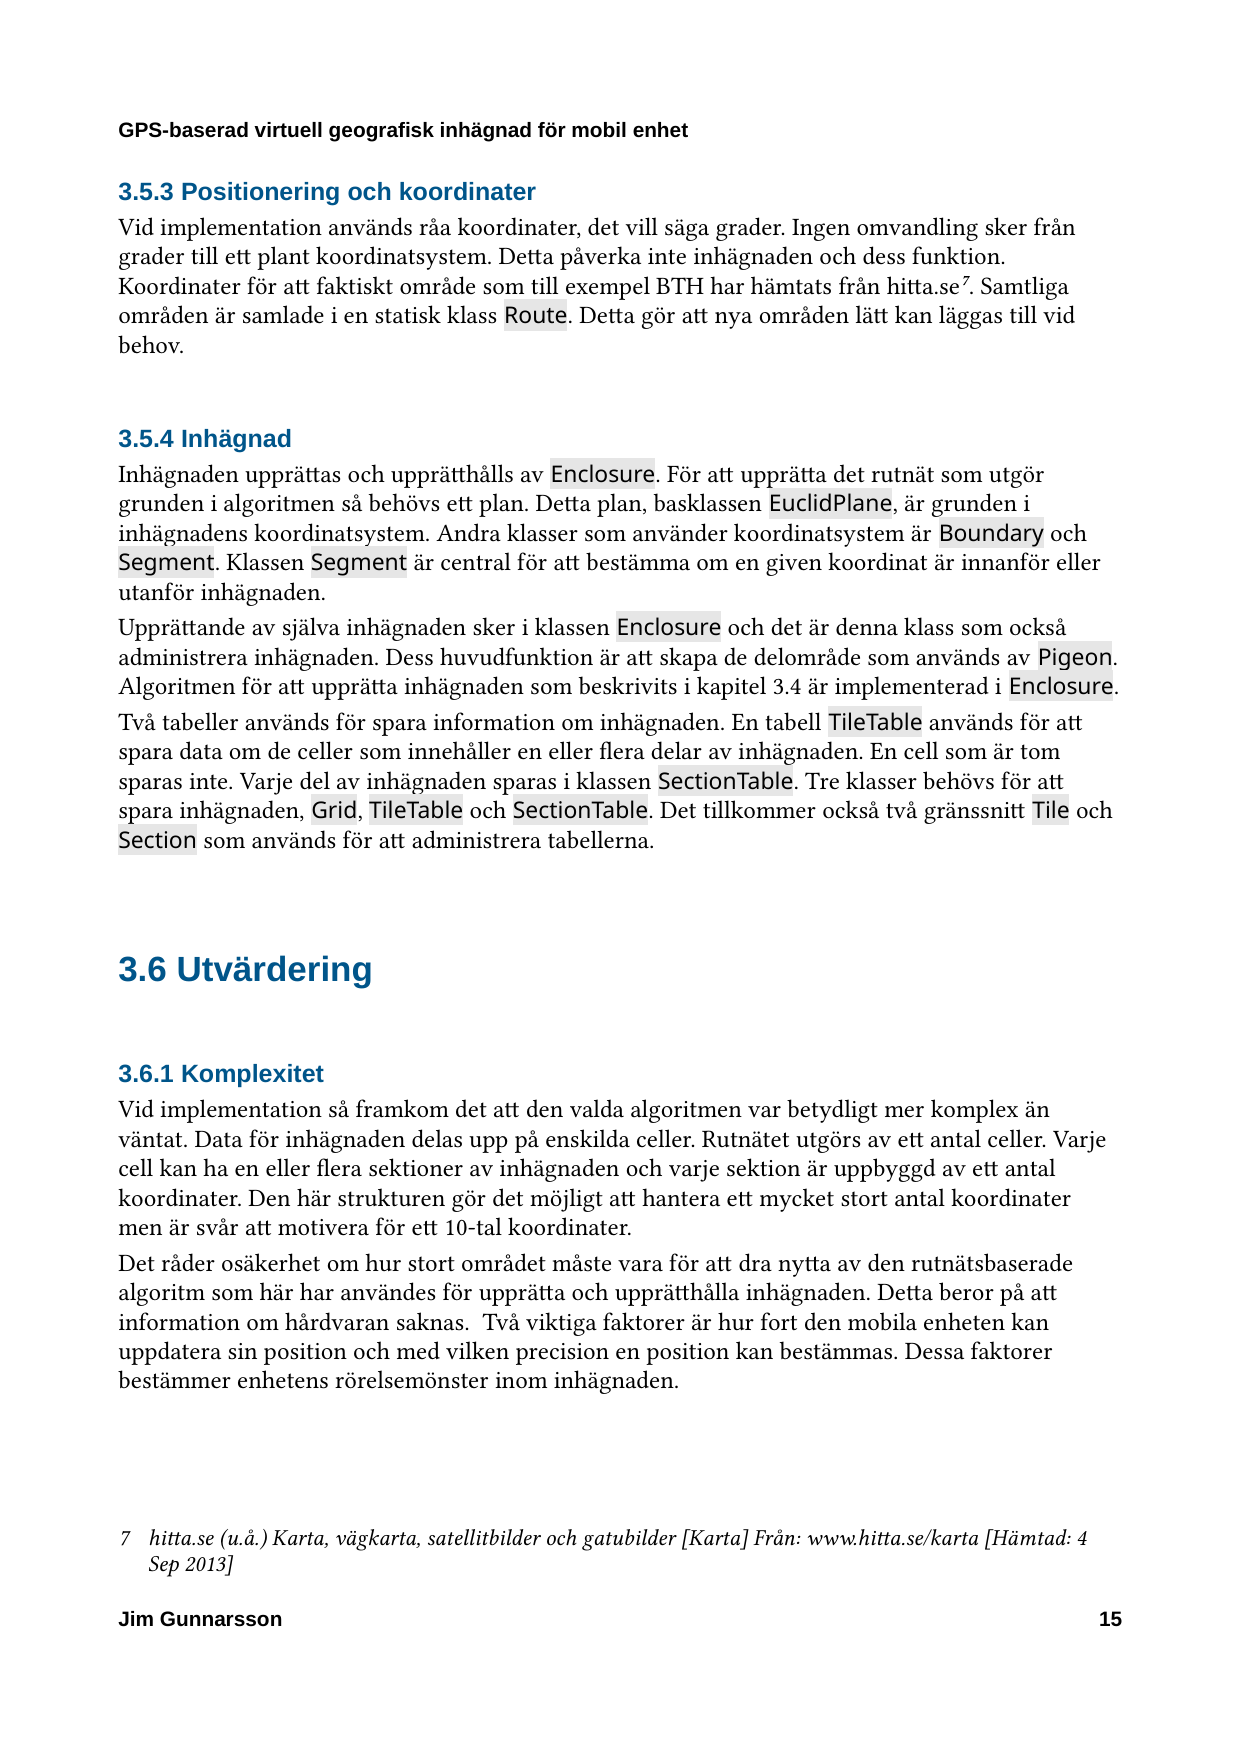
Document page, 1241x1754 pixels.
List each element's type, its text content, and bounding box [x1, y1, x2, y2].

subtitle Komplexitet [118, 1059, 1122, 1088]
subtitle Inhägnad [118, 424, 1122, 453]
subtitle Positionering och koordinater [118, 177, 1122, 206]
text Det råder osäkerhet om hur stort området måste vara för att dra nytta av den rutnätsbaserade algoritm som här har användes för upprätta och upprätthålla inhägnaden. Detta beror på att information om hårdvaran saknas. Två viktiga faktorer är hur fort den mobila enheten kan uppdatera sin position och med vilken precision en position kan bestämmas. Dessa faktorer bestämmer enhetens rörelsemönster inom inhägnaden. [118, 1247, 1122, 1395]
text hitta.se (u.å.) Karta, vägkarta, satellitbilder och gatubilder [Karta] Från: www.hitta.se/karta [Hämtad: 4 Sep 2013] [118, 1524, 1122, 1577]
text Vid implementation används råa koordinater, det vill säga grader. Ingen omvandling sker från grader till ett plant koordinatsystem. Detta påverka inte inhägnaden och dess funktion. Koordinater för att faktiskt område som till exempel BTH har hämtats från hitta.se. Samtliga områden är samlade i en statisk klass Route. Detta gör att nya områden lätt kan läggas till vid behov. [118, 212, 1122, 359]
text Vid implementation så framkom det att den valda algoritmen var betydligt mer komplex än väntat. Data för inhägnaden delas upp på enskilda celler. Rutnätet utgörs av ett antal celler. Varje cell kan ha en eller flera sektioner av inhägnaden och varje sektion är uppbyggd av ett antal koordinater. Den här strukturen gör det möjligt att hantera ett mycket stort antal koordinater men är svår att motivera för ett 10-tal koordinater. [118, 1094, 1122, 1242]
subtitle Utvärdering [118, 948, 1122, 989]
text Inhägnaden upprättas och upprätthålls av Enclosure. För att upprätta det rutnät som utgör grunden i algoritmen så behövs ett plan. Detta plan, basklassen EuclidPlane, är grunden i inhägnadens koordinatsystem. Andra klasser som använder koordinatsystem är Boundary och Segment. Klassen Segment är central för att bestämma om en given koordinat är innanför eller utanför inhägnaden. [118, 459, 1122, 606]
text Två tabeller används för spara information om inhägnaden. En tabell TileTable används för att spara data om de celler som innehåller en eller flera delar av inhägnaden. En cell som är tom sparas inte. Varje del av inhägnaden sparas i klassen SectionTable. Tre klasser behövs för att spara inhägnaden, Grid, TileTable och SectionTable. Det tillkommer också två gränssnitt Tile och Section som används för att administrera tabellerna. [118, 707, 1122, 854]
text Upprättande av själva inhägnaden sker i klassen Enclosure och det är denna klass som också administrera inhägnaden. Dess huvudfunktion är att skapa de delområde som används av Pigeon. Algoritmen för att upprätta inhägnaden som beskrivits i kapitel 3.4 är implementerad i Enclosure. [118, 612, 1122, 701]
